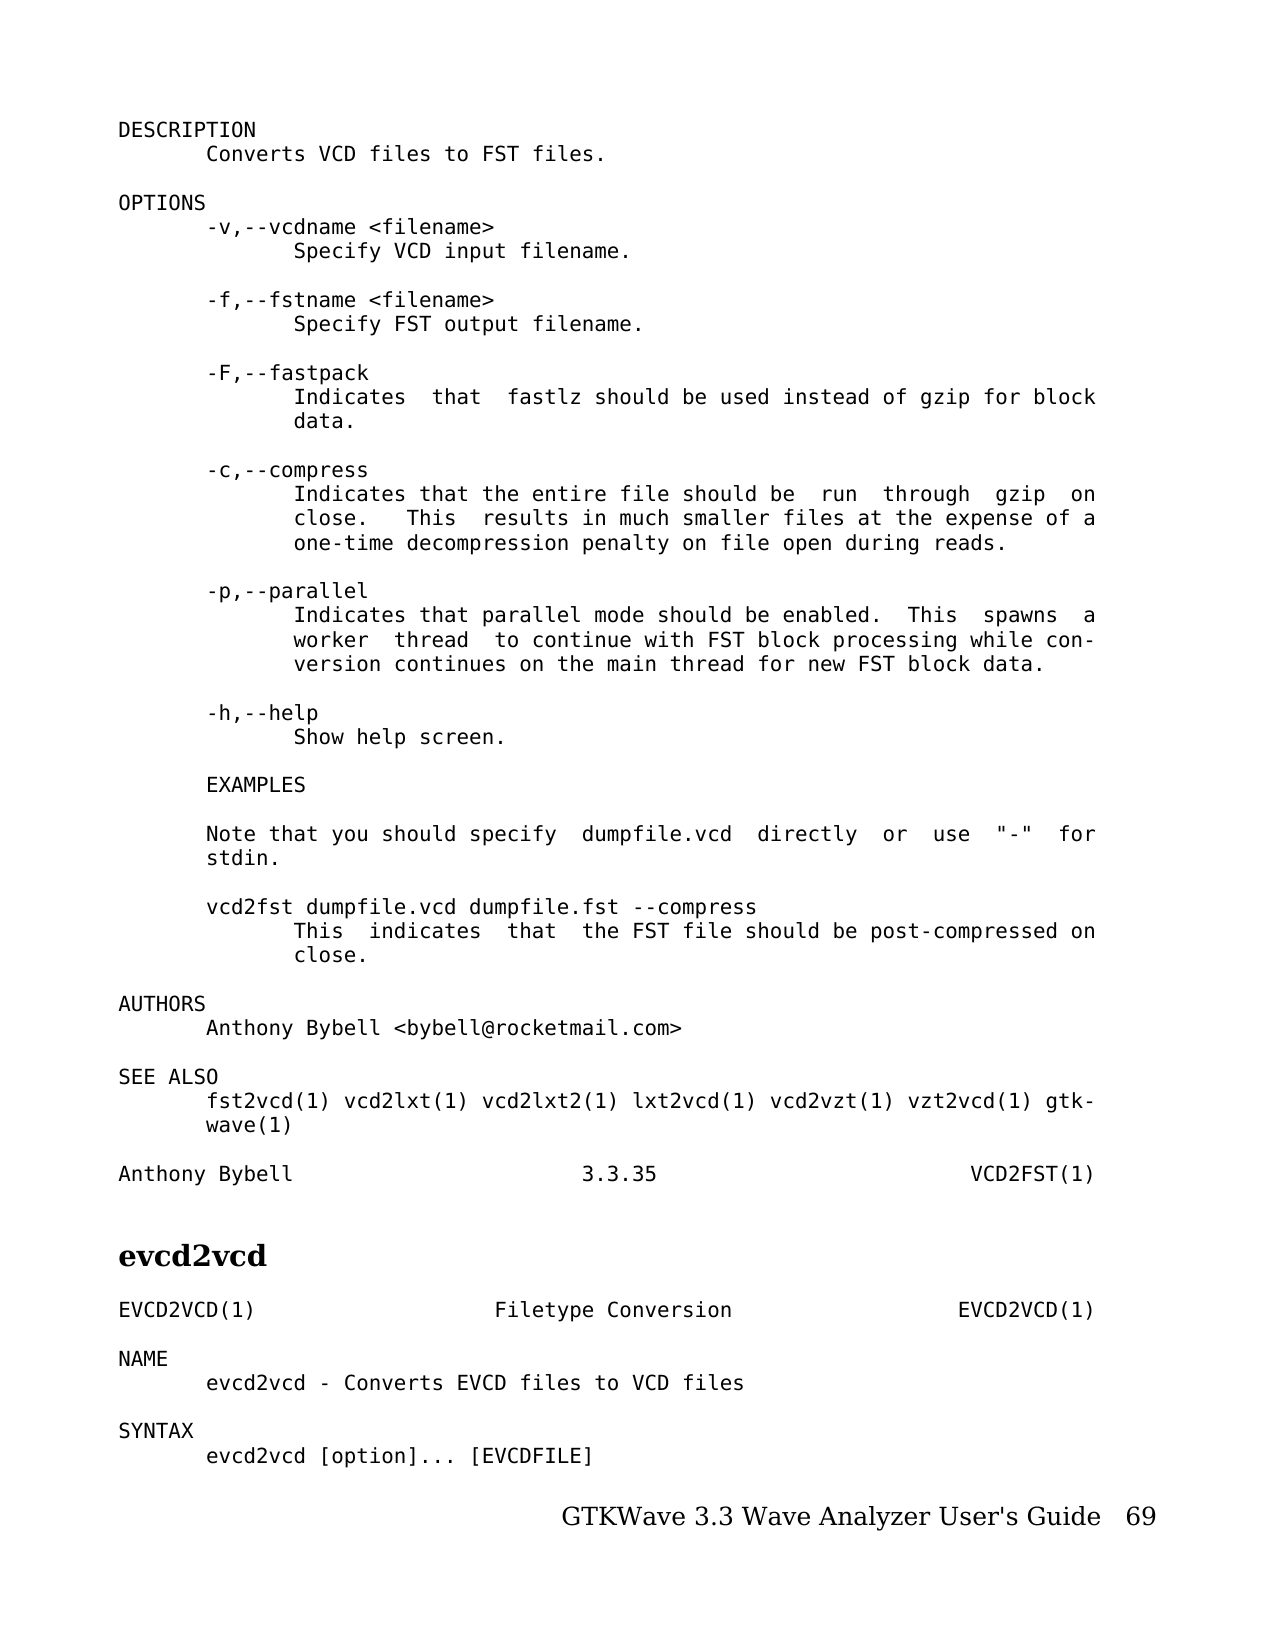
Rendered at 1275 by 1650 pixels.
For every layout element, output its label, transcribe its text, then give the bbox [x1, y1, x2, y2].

text evcd2vcd - Converts EVCD files to VCD files [118, 1371, 1157, 1395]
text -h,--help [118, 701, 1157, 725]
text EXAMPLES [118, 773, 1157, 798]
text fst2vcd(1) vcd2lxt(1) vcd2lxt2(1) lxt2vcd(1) vcd2vzt(1) vzt2vcd(1) gtk- [118, 1089, 1157, 1113]
text data. [118, 409, 1157, 434]
text Specify FST output filename. [118, 312, 1157, 337]
text EVCD2VCD(1) Filetype Conversion EVCD2VCD(1) [118, 1298, 1157, 1322]
text wave(1) [118, 1113, 1157, 1137]
text close. [118, 943, 1157, 968]
text version continues on the main thread for new FST block data. [118, 652, 1157, 676]
text SEE ALSO [118, 1065, 1157, 1089]
text vcd2fst dumpfile.vcd dumpfile.fst --compress [118, 895, 1157, 919]
text -c,--compress [118, 458, 1157, 482]
text Show help screen. [118, 725, 1157, 749]
text Indicates that parallel mode should be enabled. This spawns a [118, 603, 1157, 628]
text OPTIONS [118, 191, 1157, 215]
text close. This results in much smaller files at the expense of a [118, 506, 1157, 531]
text SYNTAX [118, 1419, 1157, 1444]
text evcd2vcd [118, 1239, 1157, 1274]
text one-time decompression penalty on file open during reads. [118, 531, 1157, 555]
text Specify VCD input filename. [118, 239, 1157, 264]
text AUTHORS [118, 992, 1157, 1016]
text Indicates that fastlz should be used instead of gzip for block [118, 385, 1157, 409]
text NAME [118, 1347, 1157, 1371]
text Converts VCD files to FST files. [118, 142, 1157, 167]
text -p,--parallel [118, 579, 1157, 603]
text -v,--vcdname <filename> [118, 215, 1157, 239]
text evcd2vcd [option]... [EVCDFILE] [118, 1444, 1157, 1468]
text -F,--fastpack [118, 361, 1157, 385]
text This indicates that the FST file should be post-compressed on [118, 919, 1157, 943]
text stdin. [118, 846, 1157, 871]
text Anthony Bybell <bybell@rocketmail.com> [118, 1016, 1157, 1040]
text -f,--fstname <filename> [118, 288, 1157, 312]
text Anthony Bybell 3.3.35 VCD2FST(1) [118, 1162, 1157, 1186]
text worker thread to continue with FST block processing while con‐ [118, 628, 1157, 652]
text DESCRIPTION [118, 118, 1157, 142]
text Note that you should specify dumpfile.vcd directly or use "-" for [118, 822, 1157, 846]
text Indicates that the entire file should be run through gzip on [118, 482, 1157, 506]
